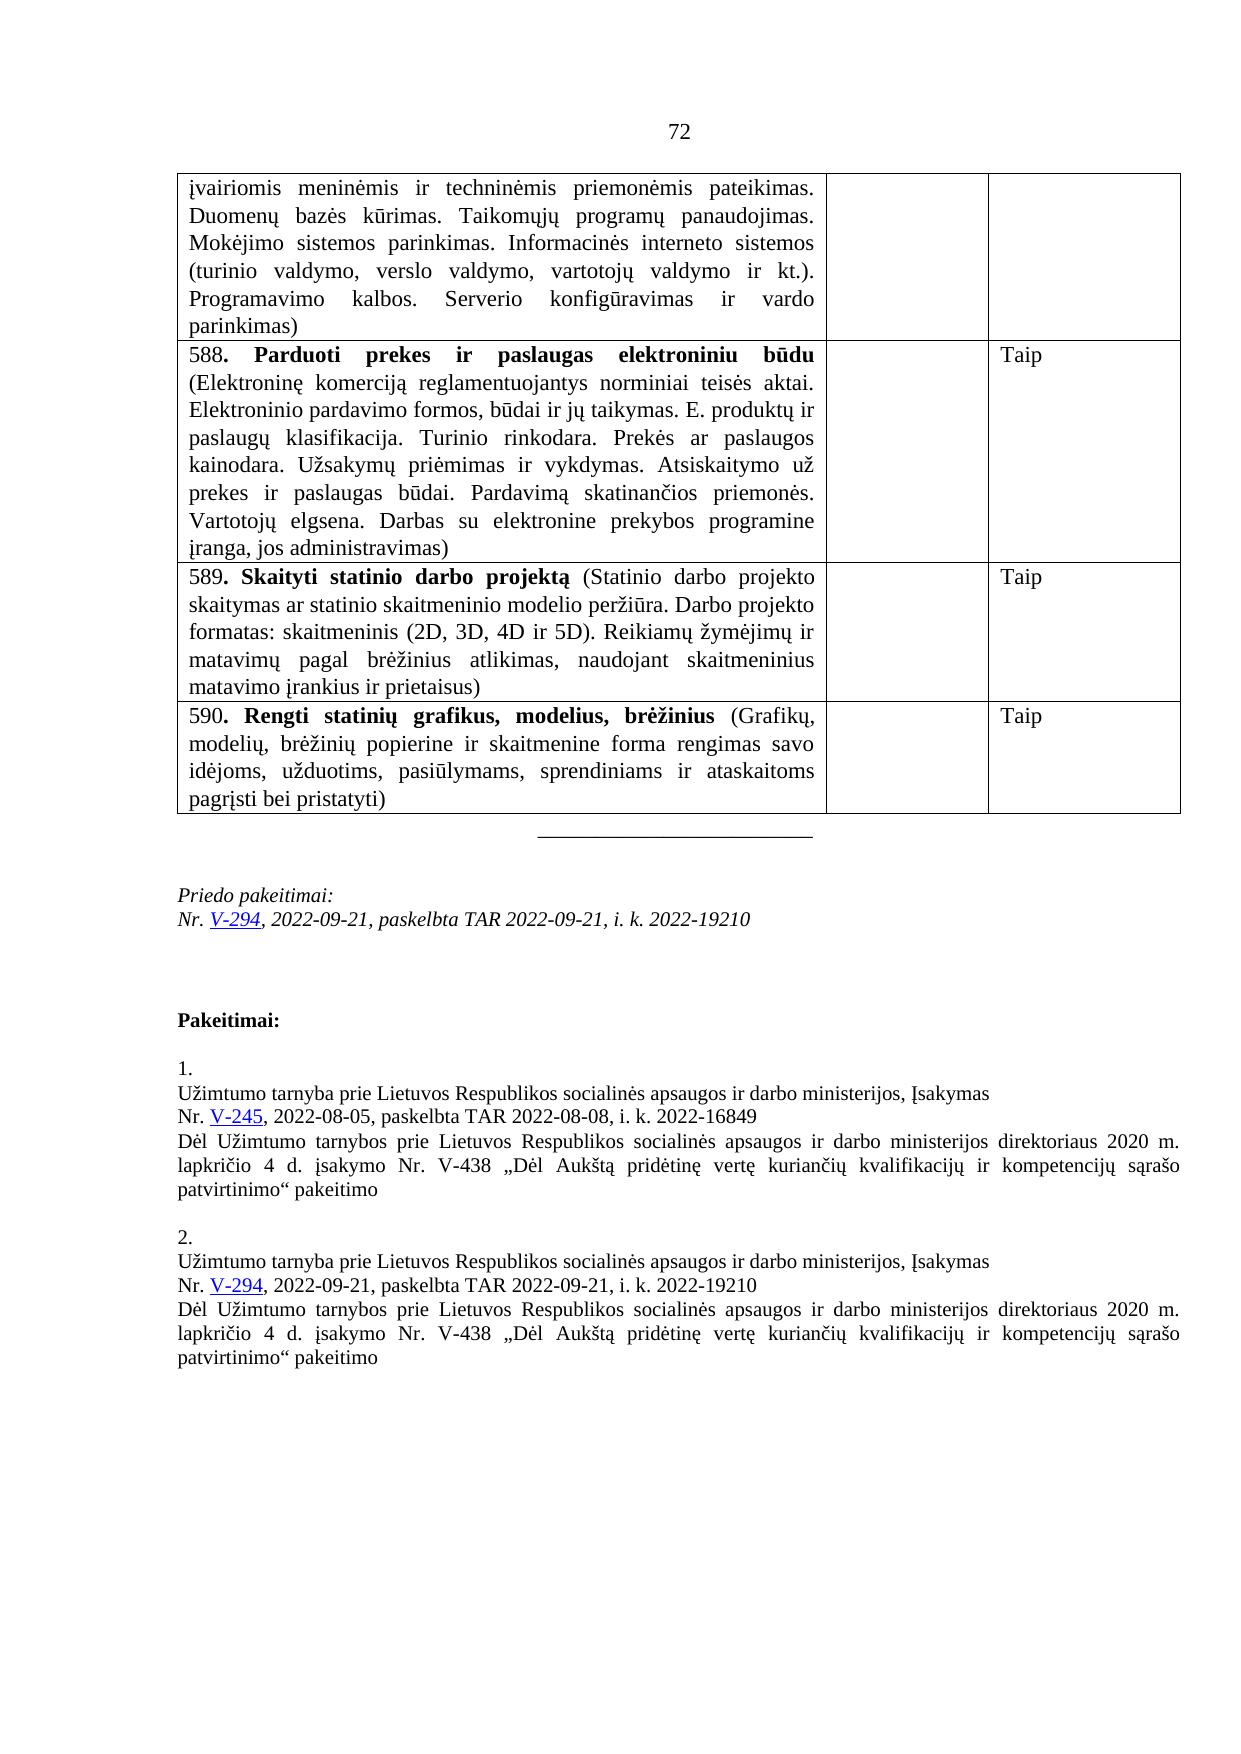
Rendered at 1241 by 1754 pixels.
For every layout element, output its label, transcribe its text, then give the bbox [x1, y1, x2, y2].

table_cell [827, 174, 988, 340]
text Nr. V-294, 2022-09-21, paskelbta TAR 2022-09-21, i. k. 2022-19210 [177, 907, 1181, 931]
table_cell 590. Rengti statinių grafikus, modelius, brėžinius (Grafikų, modelių, brėžinių popierine ir skaitmenine forma rengimas savo idėjoms, užduotims, pasiūlymams, sprendiniams ir ataskaitoms pagrįsti bei pristatyti) [178, 702, 826, 813]
table_cell Taip [989, 702, 1180, 813]
text Priedo pakeitimai: [177, 883, 1181, 907]
text Dėl Užimtumo tarnybos prie Lietuvos Respublikos socialinės apsaugos ir darbo ministerijos direktoriaus 2020 m. lapkričio 4 d. įsakymo Nr. V-438 „Dėl Aukštą pridėtinę vertę kuriančių kvalifikacijų ir kompetencijų sąrašo patvirtinimo“ pakeitimo [177, 1128, 1181, 1201]
table_cell [827, 702, 988, 813]
table_cell 589. Skaityti statinio darbo projektą (Statinio darbo projekto skaitymas ar statinio skaitmeninio modelio peržiūra. Darbo projekto formatas: skaitmeninis (2D, 3D, 4D ir 5D). Reikiamų žymėjimų ir matavimų pagal brėžinius atlikimas, naudojant skaitmeninius matavimo įrankius ir prietaisus) [178, 563, 826, 701]
text ________________________ [177, 814, 1181, 840]
table_cell [989, 174, 1180, 340]
text Nr. V-245, 2022-08-05, paskelbta TAR 2022-08-08, i. k. 2022-16849 [177, 1104, 1181, 1128]
table_cell [827, 563, 988, 701]
table_cell 588. Parduoti prekes ir paslaugas elektroniniu būdu (Elektroninę komerciją reglamentuojantys norminiai teisės aktai. Elektroninio pardavimo formos, būdai ir jų taikymas. E. produktų ir paslaugų klasifikacija. Turinio rinkodara. Prekės ar paslaugos kainodara. Užsakymų priėmimas ir vykdymas. Atsiskaitymo už prekes ir paslaugas būdai. Pardavimą skatinančios priemonės. Vartotojų elgsena. Darbas su elektronine prekybos programine įranga, jos administravimas) [178, 341, 826, 562]
text Pakeitimai: [177, 1008, 1181, 1032]
text Nr. V-294, 2022-09-21, paskelbta TAR 2022-09-21, i. k. 2022-19210 [177, 1273, 1181, 1297]
text Užimtumo tarnyba prie Lietuvos Respublikos socialinės apsaugos ir darbo ministerijos, Įsakymas [177, 1249, 1181, 1273]
text 1. [177, 1056, 1181, 1080]
table_cell [827, 341, 988, 562]
table_cell Taip [989, 341, 1180, 562]
text Dėl Užimtumo tarnybos prie Lietuvos Respublikos socialinės apsaugos ir darbo ministerijos direktoriaus 2020 m. lapkričio 4 d. įsakymo Nr. V-438 „Dėl Aukštą pridėtinę vertę kuriančių kvalifikacijų ir kompetencijų sąrašo patvirtinimo“ pakeitimo [177, 1297, 1181, 1369]
text 2. [177, 1225, 1181, 1249]
table_cell įvairiomis meninėmis ir techninėmis priemonėmis pateikimas. Duomenų bazės kūrimas. Taikomųjų programų panaudojimas. Mokėjimo sistemos parinkimas. Informacinės interneto sistemos (turinio valdymo, verslo valdymo, vartotojų valdymo ir kt.). Programavimo kalbos. Serverio konfigūravimas ir vardo parinkimas) [178, 174, 826, 340]
text Užimtumo tarnyba prie Lietuvos Respublikos socialinės apsaugos ir darbo ministerijos, Įsakymas [177, 1080, 1181, 1104]
table_cell Taip [989, 563, 1180, 701]
